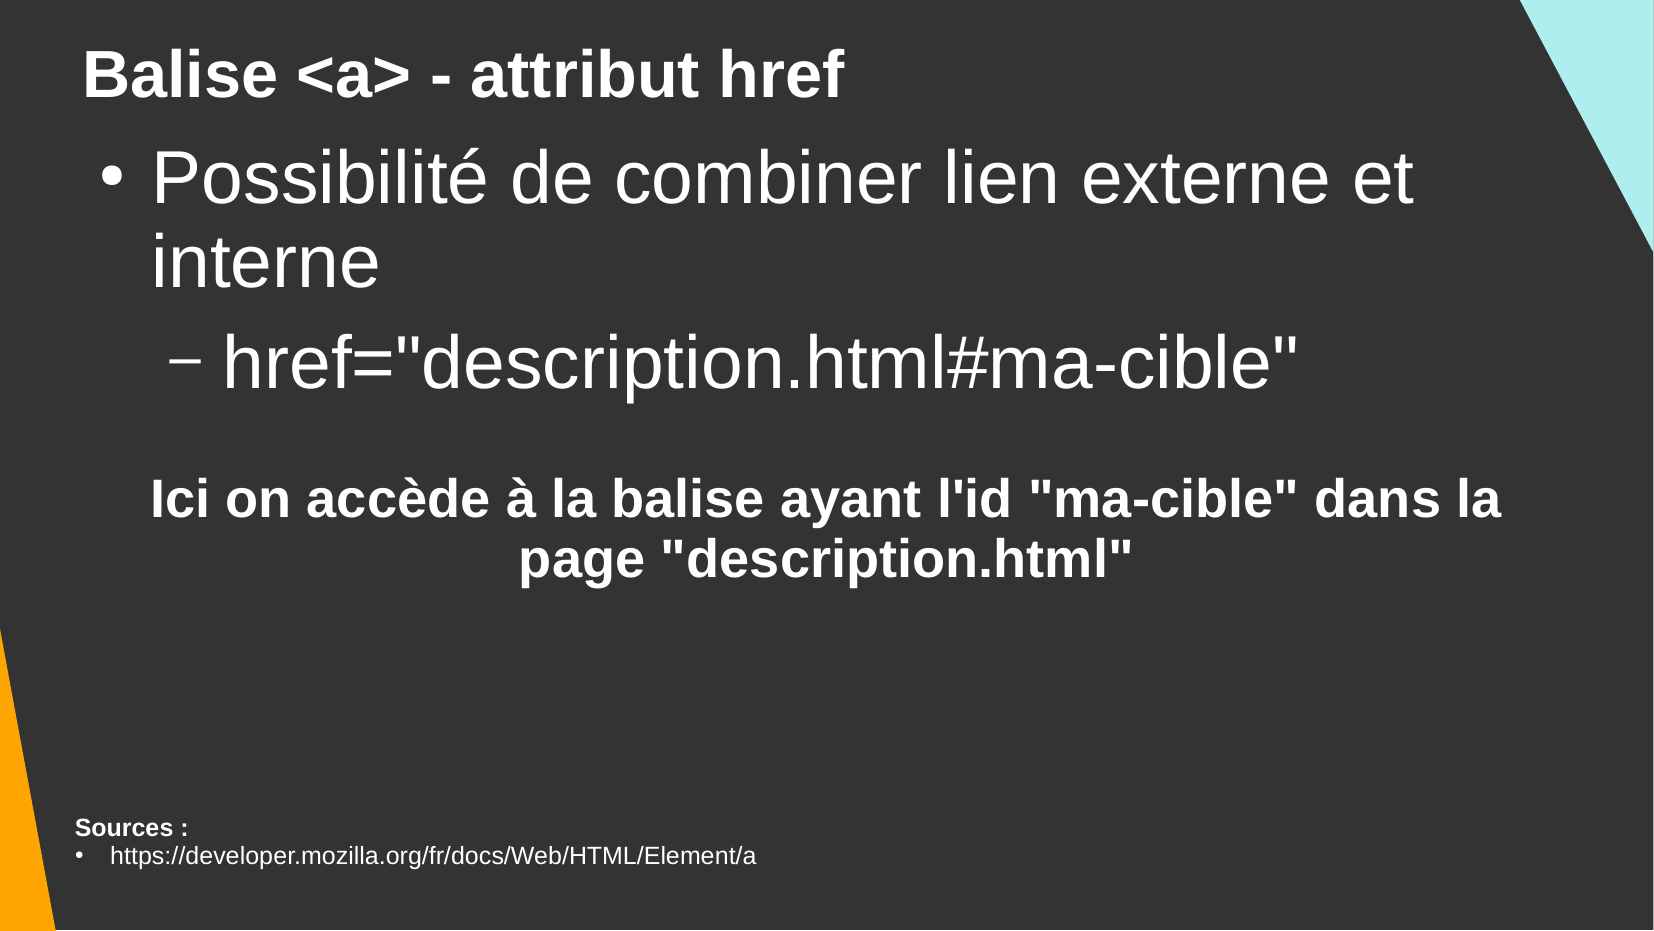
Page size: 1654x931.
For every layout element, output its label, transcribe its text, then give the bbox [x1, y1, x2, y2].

text_box [0, 628, 56, 931]
title Balise <a> - attribut href [82, 37, 1571, 114]
text_box Sources : https://developer.mozilla.org/fr/docs/Web/HTML/Element/a [60, 806, 1546, 931]
text_box Ici on accède à la balise ayant l'id "ma-cible" dans la page "description.html" [124, 460, 1530, 597]
list Possibilité de combiner lien externe et interne href="description.html#ma-cible" [80, 135, 1605, 591]
text_box [1519, 0, 1654, 254]
